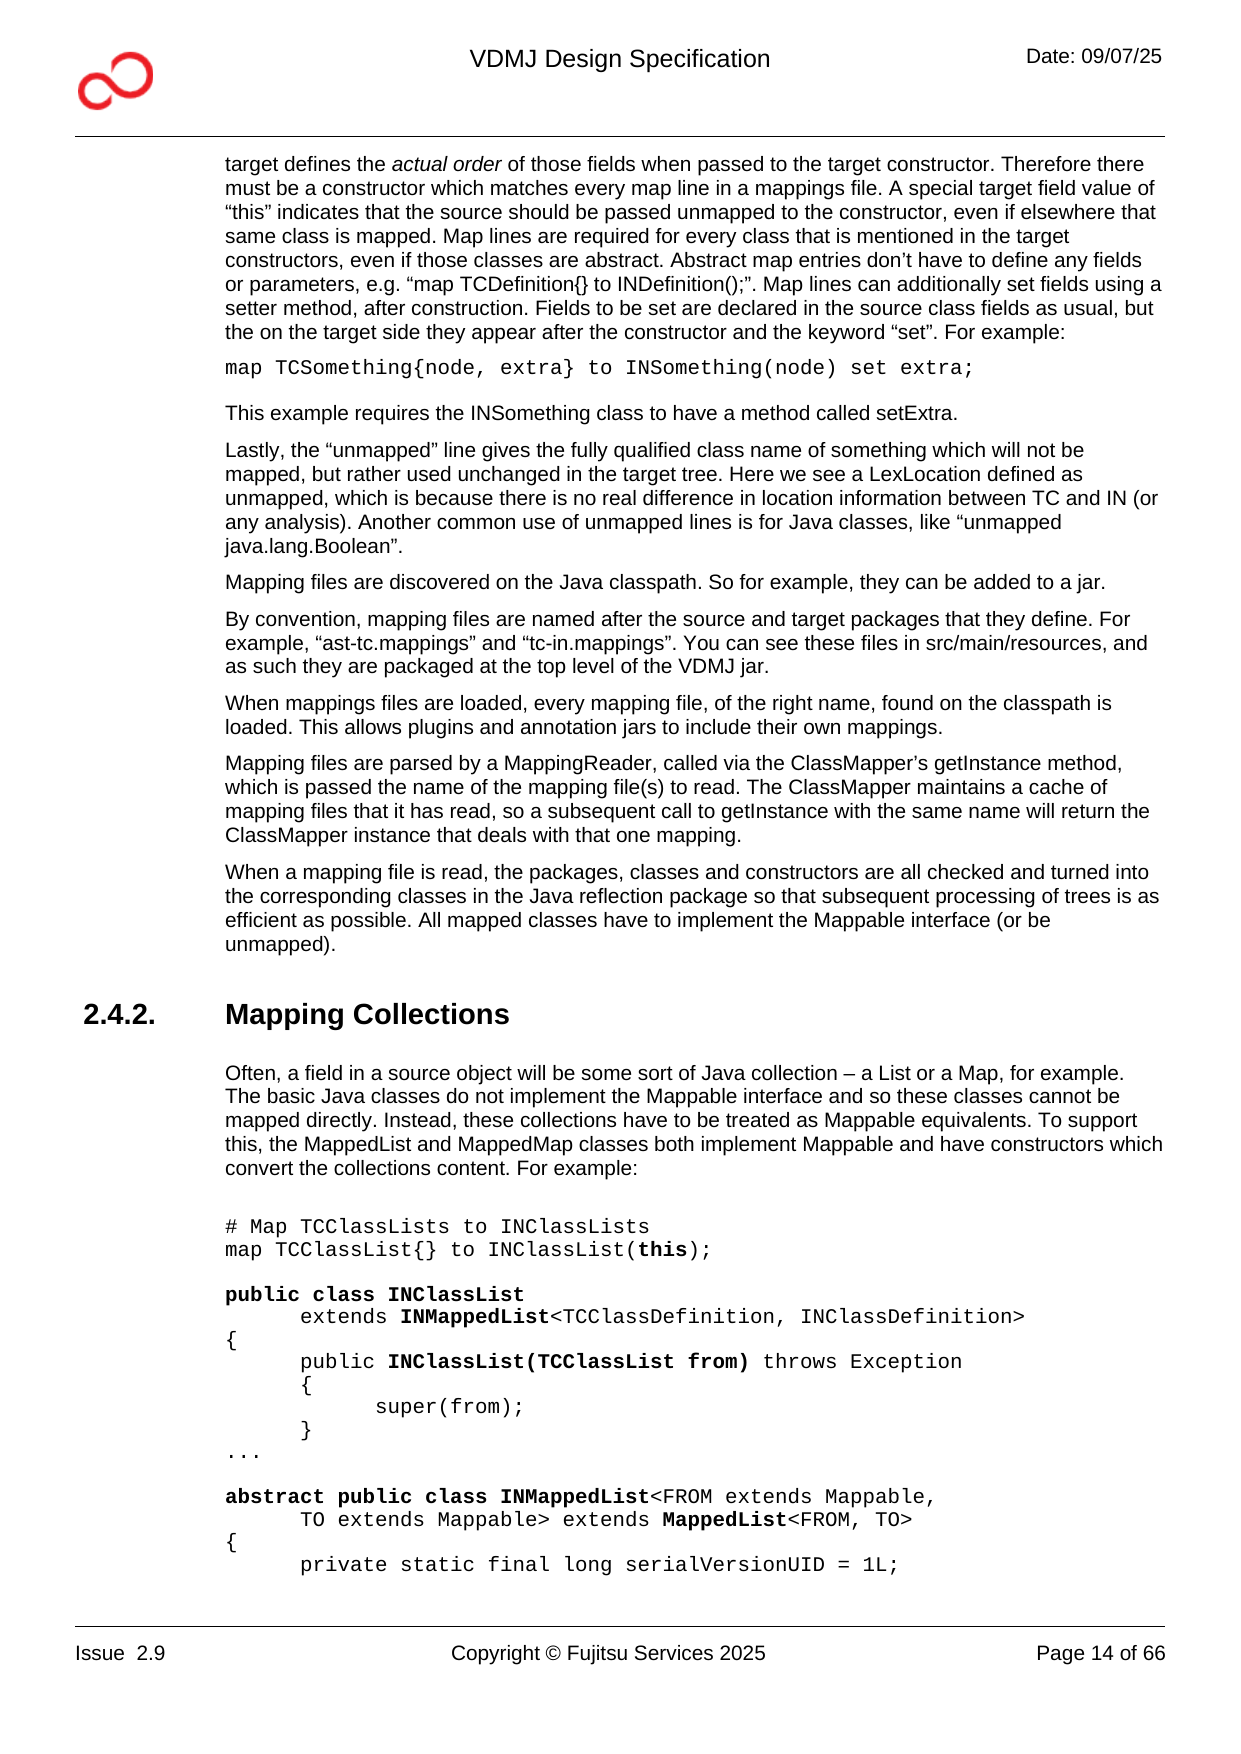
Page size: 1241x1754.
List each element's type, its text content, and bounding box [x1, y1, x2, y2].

text public INClassList(TCClassList from) throws Exception [225, 1351, 1165, 1373]
text { [225, 1531, 1165, 1553]
text ... [225, 1441, 1165, 1463]
text public class INClassList [225, 1283, 1165, 1306]
text super(from); [225, 1396, 1165, 1418]
text map TCSomething{node, extra} to INSomething(node) set extra; [225, 357, 1165, 379]
text TO extends Mappable> extends MappedList<FROM, TO> [225, 1508, 1165, 1531]
text By convention, mapping files are named after the source and target packages that they define. For example, “ast-tc.mappings” and “tc-in.mappings”. You can see these files in src/main/resources, and as such they are packaged at the top level of the VDMJ jar. [225, 607, 1165, 679]
text abstract public class INMappedList<FROM extends Mappable, [225, 1486, 1165, 1508]
text } [225, 1418, 1165, 1441]
text extends INMappedList<TCClassDefinition, INClassDefinition> [225, 1306, 1165, 1328]
text # Map TCClassLists to INClassLists [225, 1216, 1165, 1238]
text When a mapping file is read, the packages, classes and constructors are all checked and turned into the corresponding classes in the Java reflection package so that subsequent processing of trees is as efficient as possible. All mapped classes have to implement the Mappable interface (or be unmapped). [225, 860, 1165, 956]
text target defines the actual order of those fields when passed to the target constructor. Therefore there must be a constructor which matches every map line in a mappings file. A special target field value of “this” indicates that the source should be passed unmapped to the constructor, even if elsewhere that same class is mapped. Map lines are required for every class that is mentioned in the target constructors, even if those classes are abstract. Abstract map entries don’t have to define any fields or parameters, e.g. “map TCDefinition{} to INDefinition();”. Map lines can additionally set fields using a setter method, after construction. Fields to be set are declared in the source class fields as usual, but the on the target side they appear after the constructor and the keyword “set”. For example: [225, 152, 1165, 344]
text Often, a field in a source object will be some sort of Java collection – a List or a Map, for example. The basic Java classes do not implement the Mappable interface and so these classes cannot be mapped directly. Instead, these collections have to be treated as Mappable equivalents. To support this, the MappedList and MappedMap classes both implement Mappable and have constructors which convert the collections content. For example: [225, 1061, 1165, 1181]
text Mapping files are discovered on the Java classpath. So for example, they can be added to a jar. [225, 570, 1165, 594]
text { [225, 1373, 1165, 1396]
text { [225, 1328, 1165, 1351]
text This example requires the INSomething class to have a method called setExtra. [225, 402, 1165, 426]
text Lastly, the “unmapped” line gives the fully qualified class name of something which will not be mapped, but rather used unchanged in the target tree. Here we see a LexLocation defined as unmapped, which is because there is no real difference in location information between TC and IN (or any analysis). Another common use of unmapped lines is for Java classes, like “unmapped java.lang.Boolean”. [225, 438, 1165, 558]
text map TCClassList{} to INClassList(this); [225, 1238, 1165, 1261]
text private static final long serialVersionUID = 1L; [225, 1553, 1165, 1576]
text Mapping files are parsed by a MappingReader, called via the ClassMapper’s getInstance method, which is passed the name of the mapping file(s) to read. The ClassMapper maintains a cache of mapping files that it has read, so a subsequent call to getInstance with the same name will return the ClassMapper instance that deals with that one mapping. [225, 752, 1165, 847]
text When mappings files are loaded, every mapping file, of the right name, found on the classpath is loaded. This allows plugins and annotation jars to include their own mappings. [225, 691, 1165, 739]
picture [78, 44, 153, 120]
subtitle Mapping Collections [75, 998, 1165, 1031]
